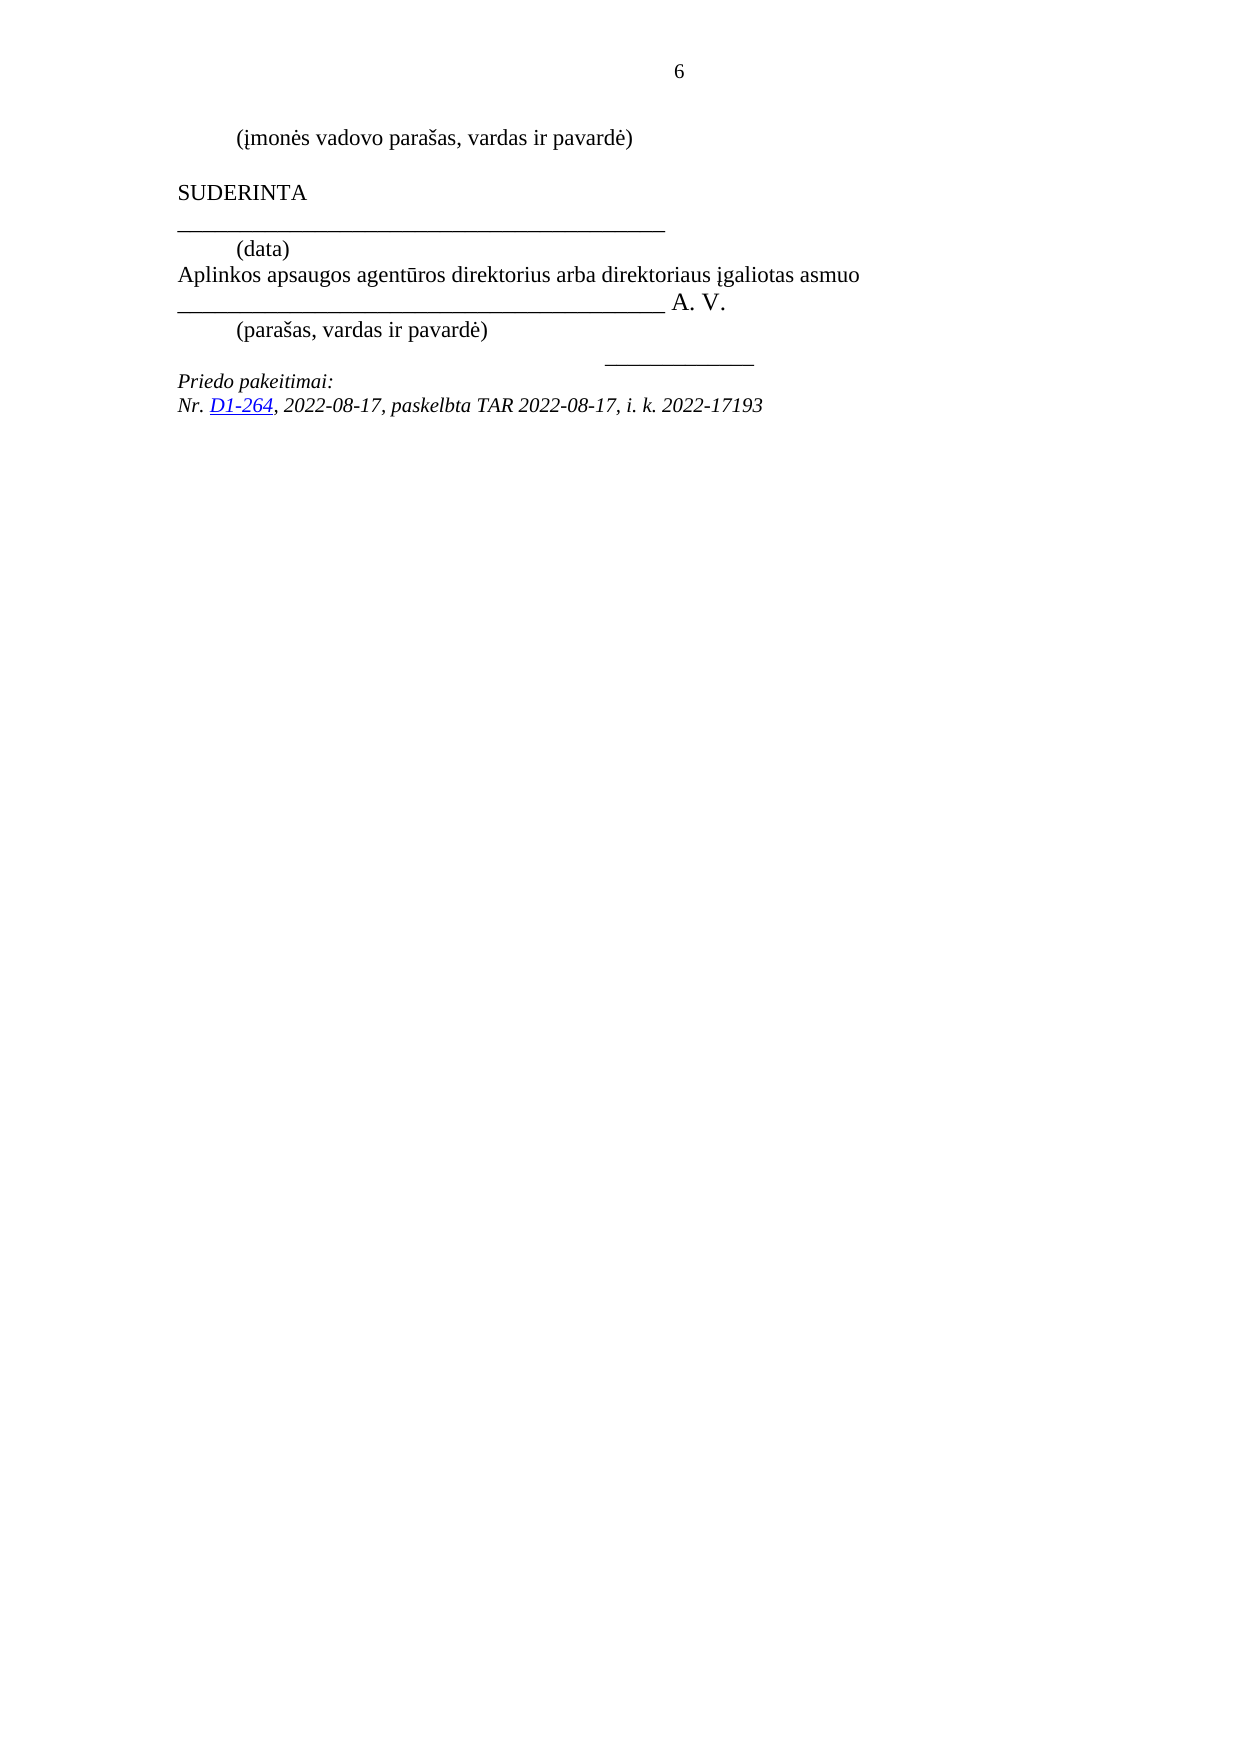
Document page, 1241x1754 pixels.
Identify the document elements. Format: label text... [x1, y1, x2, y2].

text (įmonės vadovo parašas, vardas ir pavardė) [236, 124, 1181, 151]
text Priedo pakeitimai: [177, 369, 1181, 393]
text (data) [236, 234, 1181, 261]
text Aplinkos apsaugos agentūros direktorius arba direktoriaus įgaliotas asmuo [177, 261, 1181, 287]
text SUDERINTA [177, 179, 1181, 206]
text (parašas, vardas ir pavardė) [236, 316, 1181, 342]
text _______________________________________ A. V. [177, 287, 1181, 316]
text _______________________________________ [177, 206, 1181, 234]
text _____________ [177, 342, 1181, 369]
text Nr. D1-264, 2022-08-17, paskelbta TAR 2022-08-17, i. k. 2022-17193 [177, 393, 1181, 417]
